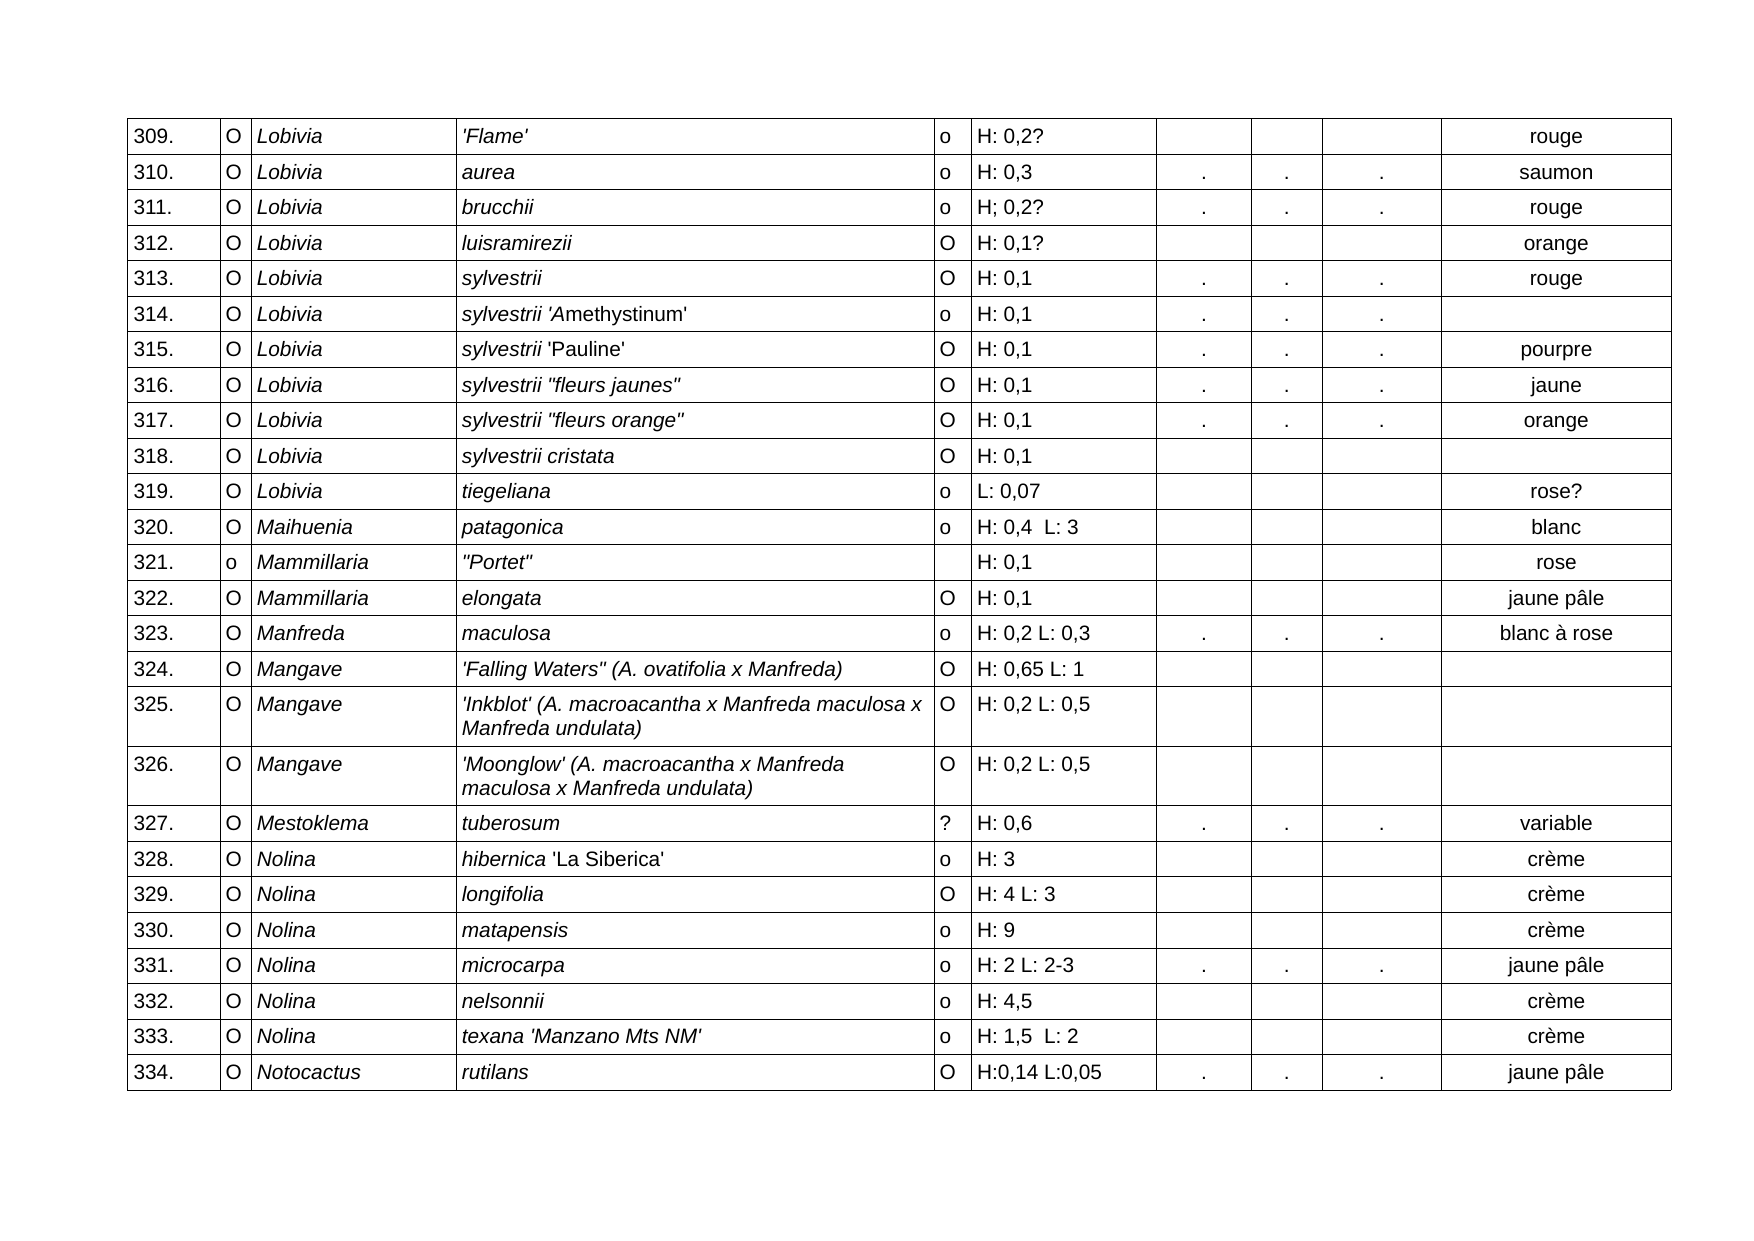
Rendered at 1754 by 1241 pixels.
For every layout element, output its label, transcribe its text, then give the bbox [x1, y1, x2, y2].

table_cell [1157, 652, 1251, 686]
table_cell O [221, 842, 251, 876]
table_cell H: 0,3 [972, 155, 1156, 189]
table_cell . [1252, 949, 1322, 983]
table_cell [128, 510, 220, 544]
table_cell [1323, 119, 1441, 154]
table_cell [935, 545, 971, 580]
table_cell . [1157, 297, 1251, 331]
table_cell H: 0,2 L: 0,5 [972, 747, 1156, 805]
table_cell [1442, 747, 1671, 805]
table_cell H: 0,2 L: 0,5 [972, 687, 1156, 746]
table_cell O [221, 261, 251, 296]
table_cell [128, 913, 220, 947]
table_cell . [1252, 368, 1322, 402]
table_cell 'Inkblot' (A. macroacantha x Manfreda maculosa x Manfreda undulata) [457, 687, 934, 746]
table_cell 'Flame' [457, 119, 934, 154]
table_cell [1252, 652, 1322, 686]
table_cell Notocactus [252, 1055, 456, 1089]
table_cell Mestoklema [252, 806, 456, 841]
table_cell H: 3 [972, 842, 1156, 876]
table_cell O [221, 226, 251, 260]
table_cell [128, 226, 220, 260]
table_cell H: 0,1 [972, 545, 1156, 580]
table_cell tiegeliana [457, 474, 934, 509]
table_cell longifolia [457, 877, 934, 912]
table_cell [1323, 877, 1441, 912]
table_cell Lobivia [252, 261, 456, 296]
table_cell [128, 1055, 220, 1089]
table_cell Mangave [252, 747, 456, 805]
table_cell [128, 806, 220, 841]
table_cell o [935, 119, 971, 154]
table_cell rouge [1442, 190, 1671, 225]
table_cell . [1323, 297, 1441, 331]
table_cell o [935, 842, 971, 876]
table_cell . [1252, 297, 1322, 331]
table_cell . [1157, 806, 1251, 841]
table_cell O [221, 913, 251, 947]
table_cell o [935, 510, 971, 544]
table_cell Lobivia [252, 474, 456, 509]
table_cell O [935, 747, 971, 805]
table_cell [1323, 687, 1441, 746]
table_cell O [935, 1055, 971, 1089]
table_cell [1252, 474, 1322, 509]
table_cell H: 0,1 [972, 581, 1156, 615]
table_cell luisramirezii [457, 226, 934, 260]
table_cell [128, 368, 220, 402]
table_cell [128, 984, 220, 1018]
table_cell sylvestrii "fleurs jaunes" [457, 368, 934, 402]
table_cell H: 0,2 L: 0,3 [972, 616, 1156, 651]
table_cell . [1157, 190, 1251, 225]
table_cell [1157, 474, 1251, 509]
table_cell [1157, 842, 1251, 876]
table_cell Nolina [252, 949, 456, 983]
table_cell O [221, 949, 251, 983]
table_cell [1323, 545, 1441, 580]
table_cell jaune [1442, 368, 1671, 402]
table_cell [1252, 747, 1322, 805]
table_cell hibernica 'La Siberica' [457, 842, 934, 876]
table_cell . [1252, 155, 1322, 189]
table_cell [1252, 226, 1322, 260]
table_cell [1252, 1020, 1322, 1054]
table_cell [1252, 842, 1322, 876]
table_cell H: 4,5 [972, 984, 1156, 1018]
table_cell [1323, 984, 1441, 1018]
table_cell "Portet" [457, 545, 934, 580]
table_cell O [221, 297, 251, 331]
table_cell [1323, 913, 1441, 947]
table_cell Mammillaria [252, 581, 456, 615]
table_cell [1157, 226, 1251, 260]
table_cell . [1323, 806, 1441, 841]
table_cell [1252, 984, 1322, 1018]
table_cell jaune pâle [1442, 581, 1671, 615]
table_cell . [1323, 261, 1441, 296]
table_cell [1252, 119, 1322, 154]
table_cell Lobivia [252, 332, 456, 367]
table_cell O [221, 510, 251, 544]
table_cell [128, 877, 220, 912]
table_cell Mangave [252, 687, 456, 746]
table_cell . [1252, 1055, 1322, 1089]
table_cell [1157, 913, 1251, 947]
table_cell [128, 545, 220, 580]
table_cell patagonica [457, 510, 934, 544]
table_cell variable [1442, 806, 1671, 841]
table_cell H: 0,1 [972, 297, 1156, 331]
table_cell . [1252, 616, 1322, 651]
table_cell O [221, 747, 251, 805]
table_cell H: 0,1 [972, 332, 1156, 367]
table_cell orange [1442, 403, 1671, 438]
table_cell H: 2 L: 2-3 [972, 949, 1156, 983]
table_cell o [935, 155, 971, 189]
table_cell H: 0,1 [972, 368, 1156, 402]
table_cell . [1323, 190, 1441, 225]
table_cell O [221, 403, 251, 438]
table_cell o [935, 949, 971, 983]
table_cell [128, 747, 220, 805]
table_cell [128, 616, 220, 651]
table_cell [1157, 119, 1251, 154]
table_cell O [221, 1020, 251, 1054]
table_cell [1157, 747, 1251, 805]
table_cell Nolina [252, 1020, 456, 1054]
table_cell 'Moonglow' (A. macroacantha x Manfreda maculosa x Manfreda undulata) [457, 747, 934, 805]
table_cell O [221, 687, 251, 746]
table_cell rouge [1442, 261, 1671, 296]
table_cell O [935, 439, 971, 473]
table_cell elongata [457, 581, 934, 615]
table_cell . [1323, 949, 1441, 983]
table_cell o [935, 474, 971, 509]
table_cell . [1323, 1055, 1441, 1089]
table_cell o [935, 913, 971, 947]
table_cell [1442, 652, 1671, 686]
table_cell aurea [457, 155, 934, 189]
table_cell O [221, 332, 251, 367]
table_cell [1157, 687, 1251, 746]
table_cell . [1323, 332, 1441, 367]
table_cell crème [1442, 984, 1671, 1018]
table_cell . [1157, 949, 1251, 983]
table_cell [1157, 877, 1251, 912]
table_cell H: 0,2? [972, 119, 1156, 154]
table_cell O [221, 474, 251, 509]
table_cell crème [1442, 1020, 1671, 1054]
table_cell rose? [1442, 474, 1671, 509]
table_cell H: 0,1? [972, 226, 1156, 260]
table_cell texana 'Manzano Mts NM' [457, 1020, 934, 1054]
table_cell Mangave [252, 652, 456, 686]
table_cell [128, 332, 220, 367]
table_cell maculosa [457, 616, 934, 651]
table_cell sylvestrii [457, 261, 934, 296]
table_cell ? [935, 806, 971, 841]
table_cell Maihuenia [252, 510, 456, 544]
table_cell O [221, 119, 251, 154]
table_cell rutilans [457, 1055, 934, 1089]
table_cell . [1157, 155, 1251, 189]
table_cell [1252, 877, 1322, 912]
table_cell o [935, 616, 971, 651]
table_cell O [221, 877, 251, 912]
table_cell O [221, 652, 251, 686]
table_cell H: 1,5 L: 2 [972, 1020, 1156, 1054]
table_cell H: 0,1 [972, 403, 1156, 438]
table_cell O [935, 652, 971, 686]
table_cell [1323, 474, 1441, 509]
table_cell . [1252, 403, 1322, 438]
table_cell o [221, 545, 251, 580]
table_cell . [1157, 368, 1251, 402]
table_cell O [221, 806, 251, 841]
table_cell O [221, 984, 251, 1018]
table_cell [1323, 510, 1441, 544]
table_cell Lobivia [252, 226, 456, 260]
table_cell Lobivia [252, 190, 456, 225]
table_cell H: 0,65 L: 1 [972, 652, 1156, 686]
table_cell crème [1442, 842, 1671, 876]
table_cell . [1157, 261, 1251, 296]
table_cell [128, 1020, 220, 1054]
table_cell jaune pâle [1442, 1055, 1671, 1089]
table_cell . [1323, 403, 1441, 438]
table_cell [1323, 1020, 1441, 1054]
table_cell O [221, 190, 251, 225]
table_cell . [1252, 190, 1322, 225]
table_cell [1323, 747, 1441, 805]
table_cell O [935, 261, 971, 296]
table_cell Nolina [252, 842, 456, 876]
table_cell microcarpa [457, 949, 934, 983]
table_cell [1252, 439, 1322, 473]
table_cell [1442, 297, 1671, 331]
table_cell crème [1442, 913, 1671, 947]
table_cell O [221, 616, 251, 651]
table_cell Mammillaria [252, 545, 456, 580]
table_cell [128, 155, 220, 189]
table_cell o [935, 984, 971, 1018]
table_cell saumon [1442, 155, 1671, 189]
table_cell pourpre [1442, 332, 1671, 367]
table_cell Nolina [252, 984, 456, 1018]
table_cell [128, 403, 220, 438]
table_cell Lobivia [252, 403, 456, 438]
table_cell nelsonnii [457, 984, 934, 1018]
table_cell [1442, 439, 1671, 473]
table_cell [1252, 687, 1322, 746]
table_cell [128, 474, 220, 509]
table_cell L: 0,07 [972, 474, 1156, 509]
table_cell O [935, 368, 971, 402]
table_cell [1323, 439, 1441, 473]
table_cell sylvestrii "fleurs orange" [457, 403, 934, 438]
table_cell brucchii [457, 190, 934, 225]
table_cell [128, 261, 220, 296]
table_cell H: 0,1 [972, 261, 1156, 296]
table_cell O [221, 1055, 251, 1089]
table_cell [128, 687, 220, 746]
table_cell [1252, 581, 1322, 615]
table_cell [1157, 439, 1251, 473]
table_cell O [935, 332, 971, 367]
table_cell sylvestrii 'Pauline' [457, 332, 934, 367]
table_cell sylvestrii cristata [457, 439, 934, 473]
table_cell crème [1442, 877, 1671, 912]
table_cell [128, 842, 220, 876]
table_cell H: 0,1 [972, 439, 1156, 473]
table_cell O [935, 877, 971, 912]
table_cell [1323, 652, 1441, 686]
table_cell [1157, 510, 1251, 544]
table_cell [128, 119, 220, 154]
table_cell [128, 949, 220, 983]
table_cell [1157, 984, 1251, 1018]
table_cell [1252, 913, 1322, 947]
table_cell O [935, 403, 971, 438]
table_cell O [221, 439, 251, 473]
table_cell [1323, 842, 1441, 876]
table_cell [128, 652, 220, 686]
table_cell [1157, 1020, 1251, 1054]
table_cell Lobivia [252, 119, 456, 154]
table_cell [1157, 581, 1251, 615]
table_cell jaune pâle [1442, 949, 1671, 983]
table_cell O [221, 368, 251, 402]
table_cell o [935, 190, 971, 225]
table_cell sylvestrii 'Amethystinum' [457, 297, 934, 331]
table_cell H: 0,4 L: 3 [972, 510, 1156, 544]
table_cell Lobivia [252, 439, 456, 473]
table_cell blanc à rose [1442, 616, 1671, 651]
table_cell O [935, 687, 971, 746]
table_cell [128, 439, 220, 473]
table_cell . [1157, 1055, 1251, 1089]
table_cell O [221, 155, 251, 189]
table_cell . [1252, 261, 1322, 296]
table_cell O [221, 581, 251, 615]
table_cell H:0,14 L:0,05 [972, 1055, 1156, 1089]
table_cell . [1323, 155, 1441, 189]
table_cell [128, 581, 220, 615]
table_cell . [1157, 616, 1251, 651]
table_cell tuberosum [457, 806, 934, 841]
table_cell o [935, 297, 971, 331]
table_cell [1252, 545, 1322, 580]
table_cell [1442, 687, 1671, 746]
table_cell [1323, 581, 1441, 615]
table_cell . [1252, 806, 1322, 841]
table_cell H: 0,6 [972, 806, 1156, 841]
table_cell [1323, 226, 1441, 260]
table_cell Lobivia [252, 155, 456, 189]
table_cell H; 0,2? [972, 190, 1156, 225]
table_cell H: 9 [972, 913, 1156, 947]
table_cell Manfreda [252, 616, 456, 651]
table_cell . [1157, 403, 1251, 438]
table_cell . [1323, 368, 1441, 402]
table_cell . [1252, 332, 1322, 367]
table_cell O [935, 581, 971, 615]
table_cell Nolina [252, 913, 456, 947]
table_cell orange [1442, 226, 1671, 260]
table_cell H: 4 L: 3 [972, 877, 1156, 912]
table_cell 'Falling Waters" (A. ovatifolia x Manfreda) [457, 652, 934, 686]
table_cell Nolina [252, 877, 456, 912]
table_cell o [935, 1020, 971, 1054]
table_cell rose [1442, 545, 1671, 580]
table_cell Lobivia [252, 368, 456, 402]
table_cell rouge [1442, 119, 1671, 154]
table_cell O [935, 226, 971, 260]
table_cell . [1323, 616, 1441, 651]
table_cell [1157, 545, 1251, 580]
table_cell [1252, 510, 1322, 544]
table_cell [128, 190, 220, 225]
table_cell . [1157, 332, 1251, 367]
table_cell [128, 297, 220, 331]
table_cell matapensis [457, 913, 934, 947]
table_cell Lobivia [252, 297, 456, 331]
table_cell blanc [1442, 510, 1671, 544]
